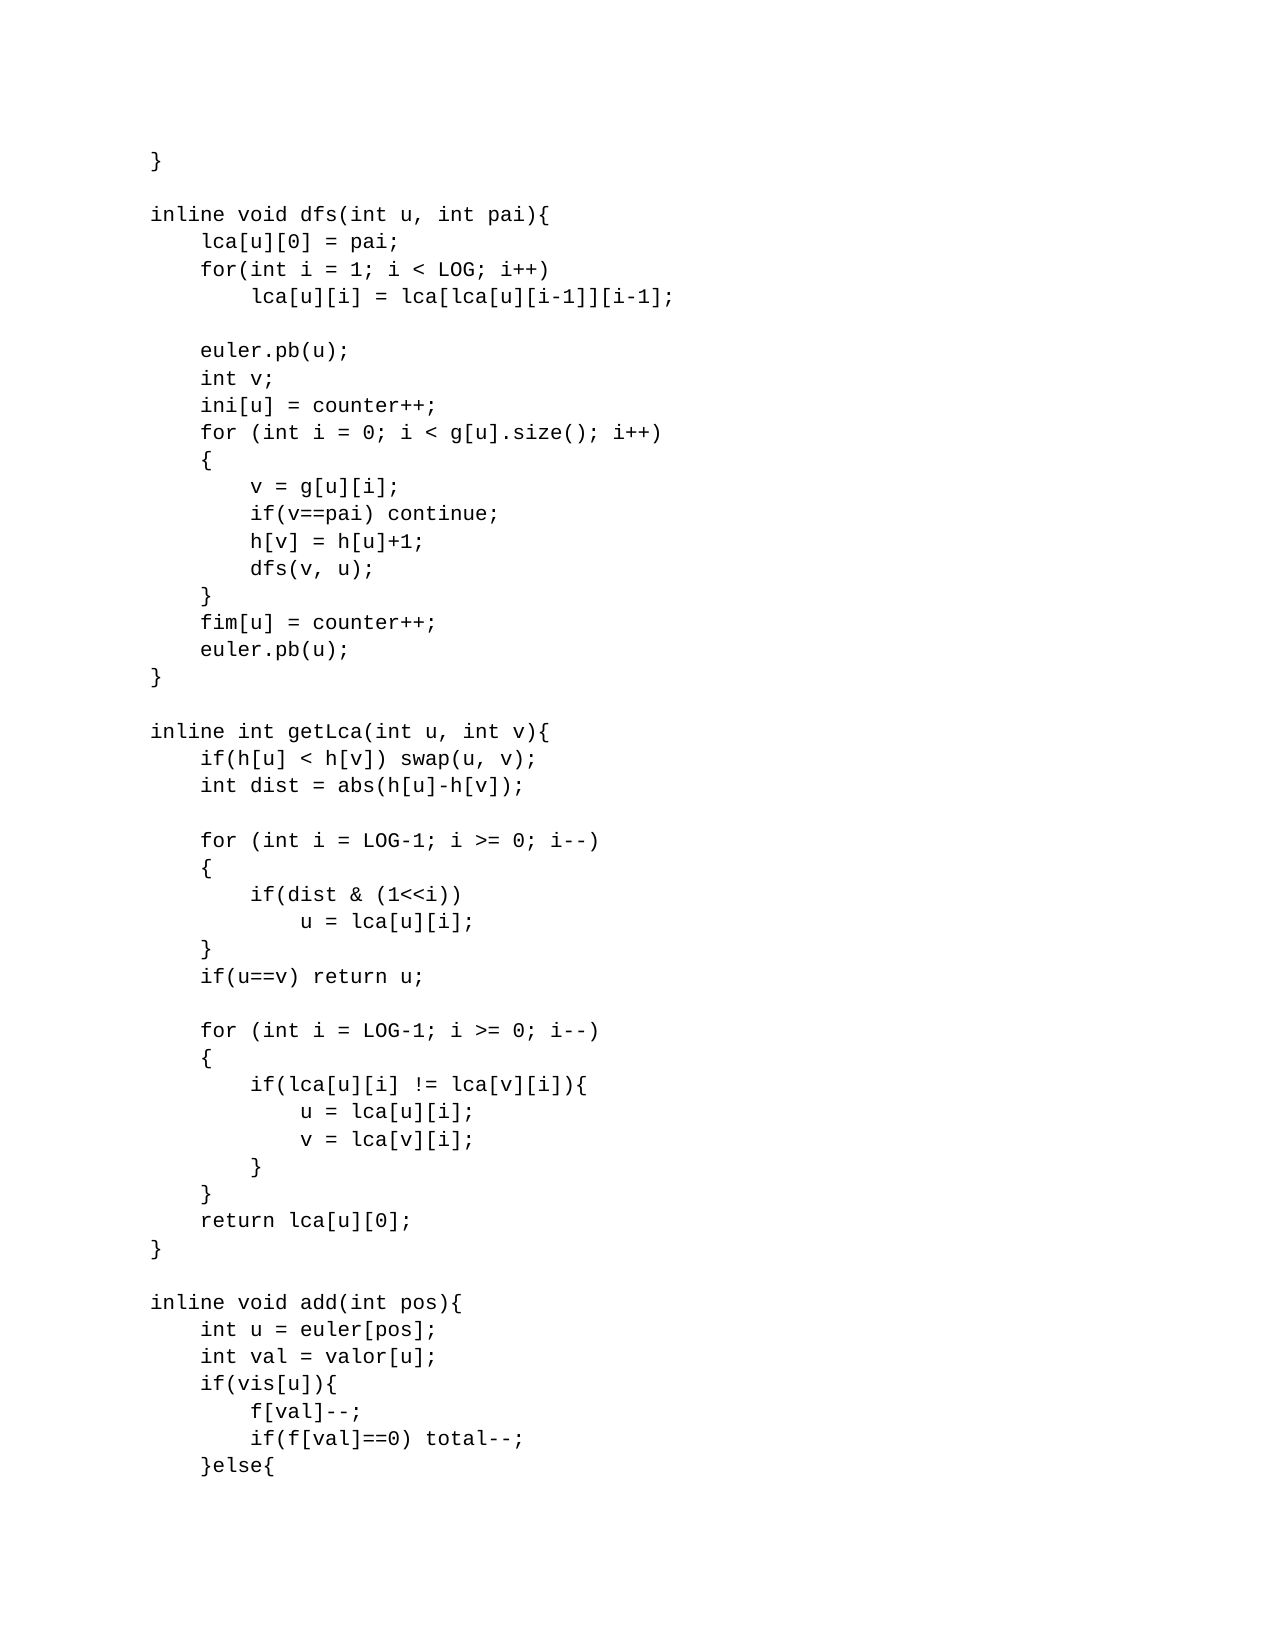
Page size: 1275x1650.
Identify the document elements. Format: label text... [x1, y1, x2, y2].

text if(h[u] < h[v]) swap(u, v); [150, 748, 1125, 772]
text } [150, 1183, 1125, 1207]
text if(u==v) return u; [150, 966, 1125, 989]
text fim[u] = counter++; [150, 612, 1125, 636]
text int v; [150, 367, 1125, 391]
text v = lca[v][i]; [150, 1129, 1125, 1152]
text if(lca[u][i] != lca[v][i]){ [150, 1074, 1125, 1098]
text if(dist & (1<<i)) [150, 884, 1125, 908]
text ini[u] = counter++; [150, 395, 1125, 418]
text } [150, 1237, 1125, 1261]
text if(vis[u]){ [150, 1373, 1125, 1397]
text }else{ [150, 1455, 1125, 1479]
text if(f[val]==0) total--; [150, 1428, 1125, 1451]
text { [150, 1047, 1125, 1071]
text dfs(v, u); [150, 558, 1125, 581]
text u = lca[u][i]; [150, 911, 1125, 935]
text int u = euler[pos]; [150, 1319, 1125, 1343]
text return lca[u][0]; [150, 1210, 1125, 1234]
text euler.pb(u); [150, 340, 1125, 364]
text { [150, 449, 1125, 473]
text lca[u][0] = pai; [150, 232, 1125, 255]
text lca[u][i] = lca[lca[u][i-1]][i-1]; [150, 286, 1125, 309]
text f[val]--; [150, 1401, 1125, 1424]
text for (int i = 0; i < g[u].size(); i++) [150, 422, 1125, 446]
text } [150, 667, 1125, 690]
text } [150, 150, 1125, 174]
text { [150, 857, 1125, 881]
text for (int i = LOG-1; i >= 0; i--) [150, 830, 1125, 853]
text } [150, 585, 1125, 609]
text if(v==pai) continue; [150, 503, 1125, 527]
text v = g[u][i]; [150, 476, 1125, 500]
text u = lca[u][i]; [150, 1102, 1125, 1125]
text for(int i = 1; i < LOG; i++) [150, 259, 1125, 282]
text inline void add(int pos){ [150, 1292, 1125, 1316]
text int dist = abs(h[u]-h[v]); [150, 775, 1125, 799]
text h[v] = h[u]+1; [150, 531, 1125, 554]
text } [150, 938, 1125, 962]
text int val = valor[u]; [150, 1346, 1125, 1370]
text for (int i = LOG-1; i >= 0; i--) [150, 1020, 1125, 1044]
text inline void dfs(int u, int pai){ [150, 204, 1125, 228]
text euler.pb(u); [150, 639, 1125, 663]
text } [150, 1156, 1125, 1179]
text inline int getLca(int u, int v){ [150, 721, 1125, 744]
